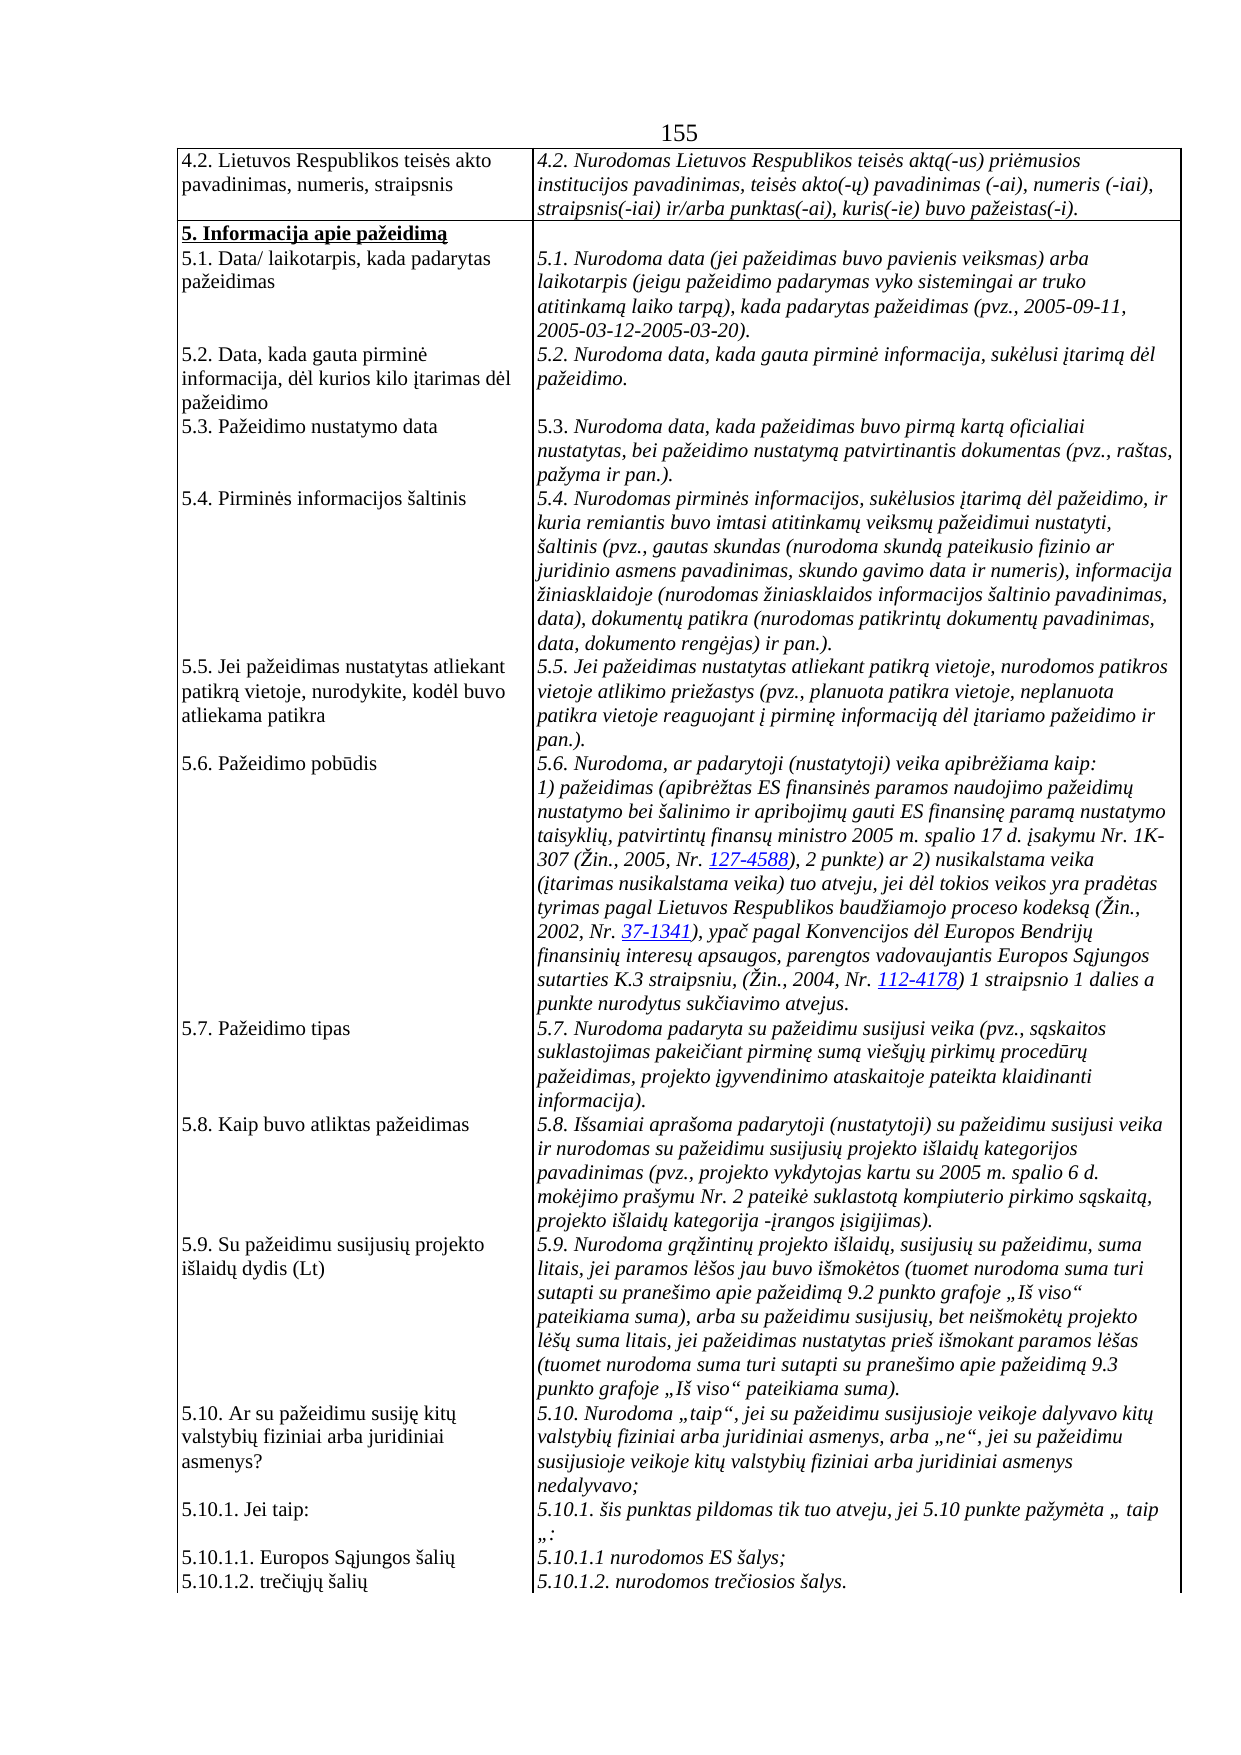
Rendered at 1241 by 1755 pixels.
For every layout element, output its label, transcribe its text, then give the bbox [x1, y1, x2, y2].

table_cell 5.10.1.2. nurodomos trečiosios šalys. [534, 1569, 1180, 1593]
table_cell 4.2. Nurodomas Lietuvos Respublikos teisės aktą(-us) priėmusios institucijos pavadinimas, teisės akto(-ų) pavadinimas (-ai), numeris (-iai), straipsnis(-iai) ir/arba punktas(-ai), kuris(-ie) buvo pažeistas(-i). [534, 149, 1180, 220]
table_cell 5.7. Nurodoma padaryta su pažeidimu susijusi veika (pvz., sąskaitos suklastojimas pakeičiant pirminę sumą viešųjų pirkimų procedūrų pažeidimas, projekto įgyvendinimo ataskaitoje pateikta klaidinanti informacija). [534, 1015, 1180, 1112]
table_cell 5.6. Nurodoma, ar padarytoji (nustatytoji) veika apibrėžiama kaip: 1) pažeidimas (apibrėžtas ES finansinės paramos naudojimo pažeidimų nustatymo bei šalinimo ir apribojimų gauti ES finansinę paramą nustatymo taisyklių, patvirtintų finansų ministro 2005 m. spalio 17 d. įsakymu Nr. 1K-307 (Žin., 2005, Nr. 127-4588), 2 punkte) ar 2) nusikalstama veika (įtarimas nusikalstama veika) tuo atveju, jei dėl tokios veikos yra pradėtas tyrimas pagal Lietuvos Respublikos baudžiamojo proceso kodeksą (Žin., 2002, Nr. 37-1341), ypač pagal Konvencijos dėl Europos Bendrijų finansinių interesų apsaugos, parengtos vadovaujantis Europos Sąjungos sutarties K.3 straipsniu, (Žin., 2004, Nr. 112-4178) 1 straipsnio 1 dalies a punkte nurodytus sukčiavimo atvejus. [534, 751, 1180, 1015]
table_cell 5.3. Pažeidimo nustatymo data [178, 414, 532, 486]
table_cell 5.2. Nurodoma data, kada gauta pirminė informacija, sukėlusi įtarimą dėl pažeidimo. [534, 342, 1180, 414]
table_cell 5.9. Su pažeidimu susijusių projekto išlaidų dydis (Lt) [178, 1232, 532, 1400]
table_cell 5.4. Nurodomas pirminės informacijos, sukėlusios įtarimą dėl pažeidimo, ir kuria remiantis buvo imtasi atitinkamų veiksmų pažeidimui nustatyti, šaltinis (pvz., gautas skundas (nurodoma skundą pateikusio fizinio ar juridinio asmens pavadinimas, skundo gavimo data ir numeris), informacija žiniasklaidoje (nurodomas žiniasklaidos informacijos šaltinio pavadinimas, data), dokumentų patikra (nurodomas patikrintų dokumentų pavadinimas, data, dokumento rengėjas) ir pan.). [534, 486, 1180, 654]
table_cell 5.7. Pažeidimo tipas [178, 1015, 532, 1112]
table_cell 5.4. Pirminės informacijos šaltinis [178, 486, 532, 654]
table_cell 5.6. Pažeidimo pobūdis [178, 751, 532, 1015]
table_cell 5.2. Data, kada gauta pirminė informacija, dėl kurios kilo įtarimas dėl pažeidimo [178, 342, 532, 414]
table_cell 5.8. Išsamiai aprašoma padarytoji (nustatytoji) su pažeidimu susijusi veika ir nurodomas su pažeidimu susijusių projekto išlaidų kategorijos pavadinimas (pvz., projekto vykdytojas kartu su 2005 m. spalio 6 d. mokėjimo prašymu Nr. 2 pateikė suklastotą kompiuterio pirkimo sąskaitą, projekto išlaidų kategorija -įrangos įsigijimas). [534, 1112, 1180, 1232]
table_cell 5.1. Data/ laikotarpis, kada padarytas pažeidimas [178, 245, 532, 342]
table_cell 5.10.1. Jei taip: [178, 1497, 532, 1545]
table_cell 5.9. Nurodoma grąžintinų projekto išlaidų, susijusių su pažeidimu, suma litais, jei paramos lėšos jau buvo išmokėtos (tuomet nurodoma suma turi sutapti su pranešimo apie pažeidimą 9.2 punkto grafoje „Iš viso“ pateikiama suma), arba su pažeidimu susijusių, bet neišmokėtų projekto lėšų suma litais, jei pažeidimas nustatytas prieš išmokant paramos lėšas (tuomet nurodoma suma turi sutapti su pranešimo apie pažeidimą 9.3 punkto grafoje „Iš viso“ pateikiama suma). [534, 1232, 1180, 1400]
table_cell 5.5. Jei pažeidimas nustatytas atliekant patikrą vietoje, nurodomos patikros vietoje atlikimo priežastys (pvz., planuota patikra vietoje, neplanuota patikra vietoje reaguojant į pirminę informaciją dėl įtariamo pažeidimo ir pan.). [534, 655, 1180, 751]
table_cell 5.10.1. šis punktas pildomas tik tuo atveju, jei 5.10 punkte pažymėta „ taip „: [534, 1497, 1180, 1545]
table_cell 5.1. Nurodoma data (jei pažeidimas buvo pavienis veiksmas) arba laikotarpis (jeigu pažeidimo padarymas vyko sistemingai ar truko atitinkamą laiko tarpą), kada padarytas pažeidimas (pvz., 2005-09-11, 2005-03-12-2005-03-20). [534, 245, 1180, 342]
table_cell 5.10. Nurodoma „taip“, jei su pažeidimu susijusioje veikoje dalyvavo kitų valstybių fiziniai arba juridiniai asmenys, arba „ne“, jei su pažeidimu susijusioje veikoje kitų valstybių fiziniai arba juridiniai asmenys nedalyvavo; [534, 1400, 1180, 1497]
table_cell 4.2. Lietuvos Respublikos teisės akto pavadinimas, numeris, straipsnis [178, 149, 532, 220]
table_cell 5.10.1.1. Europos Sąjungos šalių [178, 1545, 532, 1569]
table_cell 5.8. Kaip buvo atliktas pažeidimas [178, 1112, 532, 1232]
table_cell 5.10.1.1 nurodomos ES šalys; [534, 1545, 1180, 1569]
table_cell 5.5. Jei pažeidimas nustatytas atliekant patikrą vietoje, nurodykite, kodėl buvo atliekama patikra [178, 655, 532, 751]
table_cell 5. Informacija apie pažeidimą [178, 221, 532, 245]
table_cell 5.3. Nurodoma data, kada pažeidimas buvo pirmą kartą oficialiai nustatytas, bei pažeidimo nustatymą patvirtinantis dokumentas (pvz., raštas, pažyma ir pan.). [534, 414, 1180, 486]
table_cell 5.10.1.2. trečiųjų šalių [178, 1569, 532, 1593]
table_cell [534, 221, 1180, 245]
table_cell 5.10. Ar su pažeidimu susiję kitų valstybių fiziniai arba juridiniai asmenys? [178, 1400, 532, 1497]
